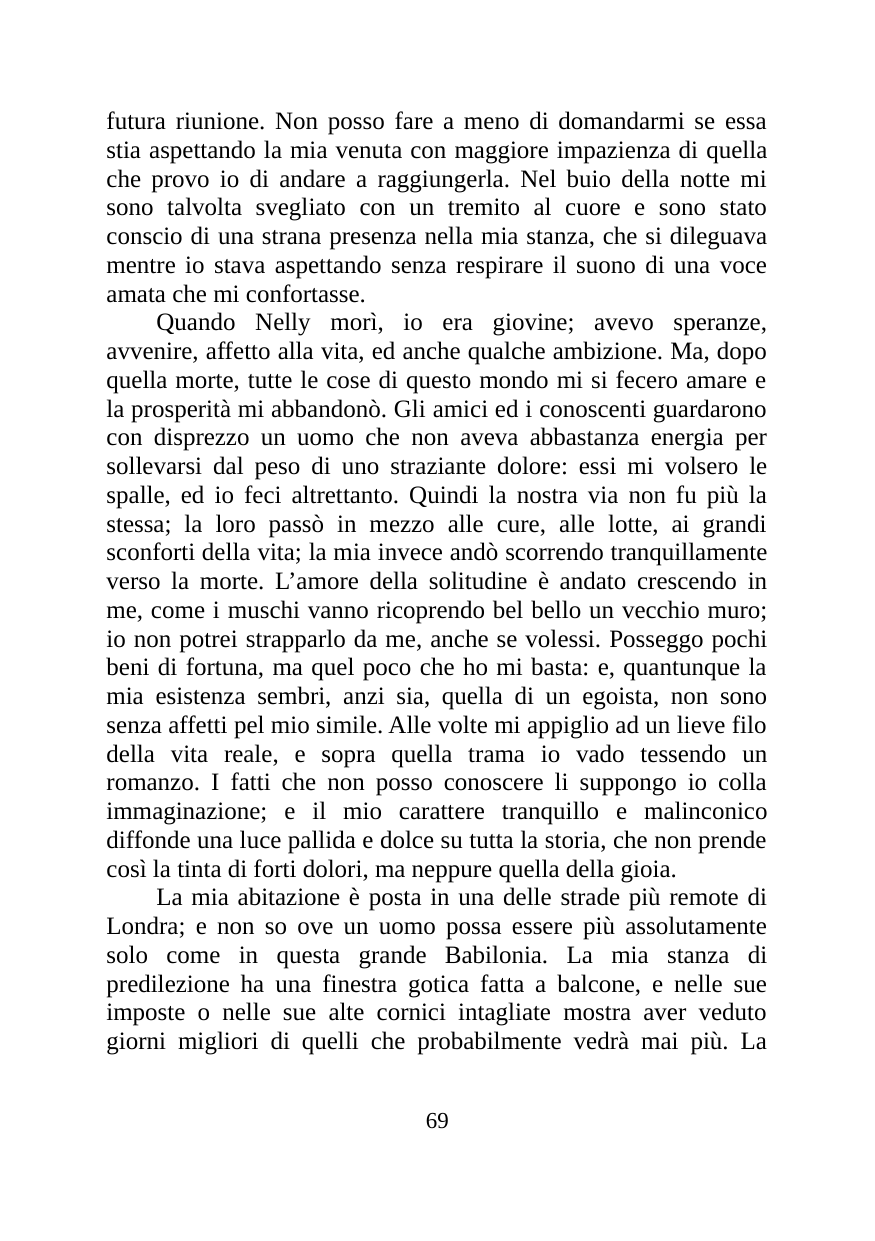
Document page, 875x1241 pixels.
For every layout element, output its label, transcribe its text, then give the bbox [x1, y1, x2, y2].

text La mia abitazione è posta in una delle strade più remote di Londra; e non so ove un uomo possa essere più assolutamente solo come in questa grande Babilonia. La mia stanza di predilezione ha una finestra gotica fatta a balcone, e nelle sue imposte o nelle sue alte cornici intagliate mostra aver veduto giorni migliori di quelli che probabilmente vedrà mai più. La [106, 882, 768, 1055]
text Quando Nelly morì, io era giovine; avevo speranze, avvenire, affetto alla vita, ed anche qualche ambizione. Ma, dopo quella morte, tutte le cose di questo mondo mi si fecero amare e la prosperità mi abbandonò. Gli amici ed i conoscenti guardarono con disprezzo un uomo che non aveva abbastanza energia per sollevarsi dal peso di uno straziante dolore: essi mi volsero le spalle, ed io feci altrettanto. Quindi la nostra via non fu più la stessa; la loro passò in mezzo alle cure, alle lotte, ai grandi sconforti della vita; la mia invece andò scorrendo tranquillamente verso la morte. L’amore della solitudine è andato crescendo in me, come i muschi vanno ricoprendo bel bello un vecchio muro; io non potrei strapparlo da me, anche se volessi. Posseggo pochi beni di fortuna, ma quel poco che ho mi basta: e, quantunque la mia esistenza sembri, anzi sia, quella di un egoista, non sono senza affetti pel mio simile. Alle volte mi appiglio ad un lieve filo della vita reale, e sopra quella trama io vado tessendo un romanzo. I fatti che non posso conoscere li suppongo io colla immaginazione; e il mio carattere tranquillo e malinconico diffonde una luce pallida e dolce su tutta la storia, che non prende così la tinta di forti dolori, ma neppure quella della gioia. [106, 307, 768, 882]
text futura riunione. Non posso fare a meno di domandarmi se essa stia aspettando la mia venuta con maggiore impazienza di quella che provo io di andare a raggiungerla. Nel buio della notte mi sono talvolta svegliato con un tremito al cuore e sono stato conscio di una strana presenza nella mia stanza, che si dileguava mentre io stava aspettando senza respirare il suono di una voce amata che mi confortasse. [106, 106, 768, 307]
